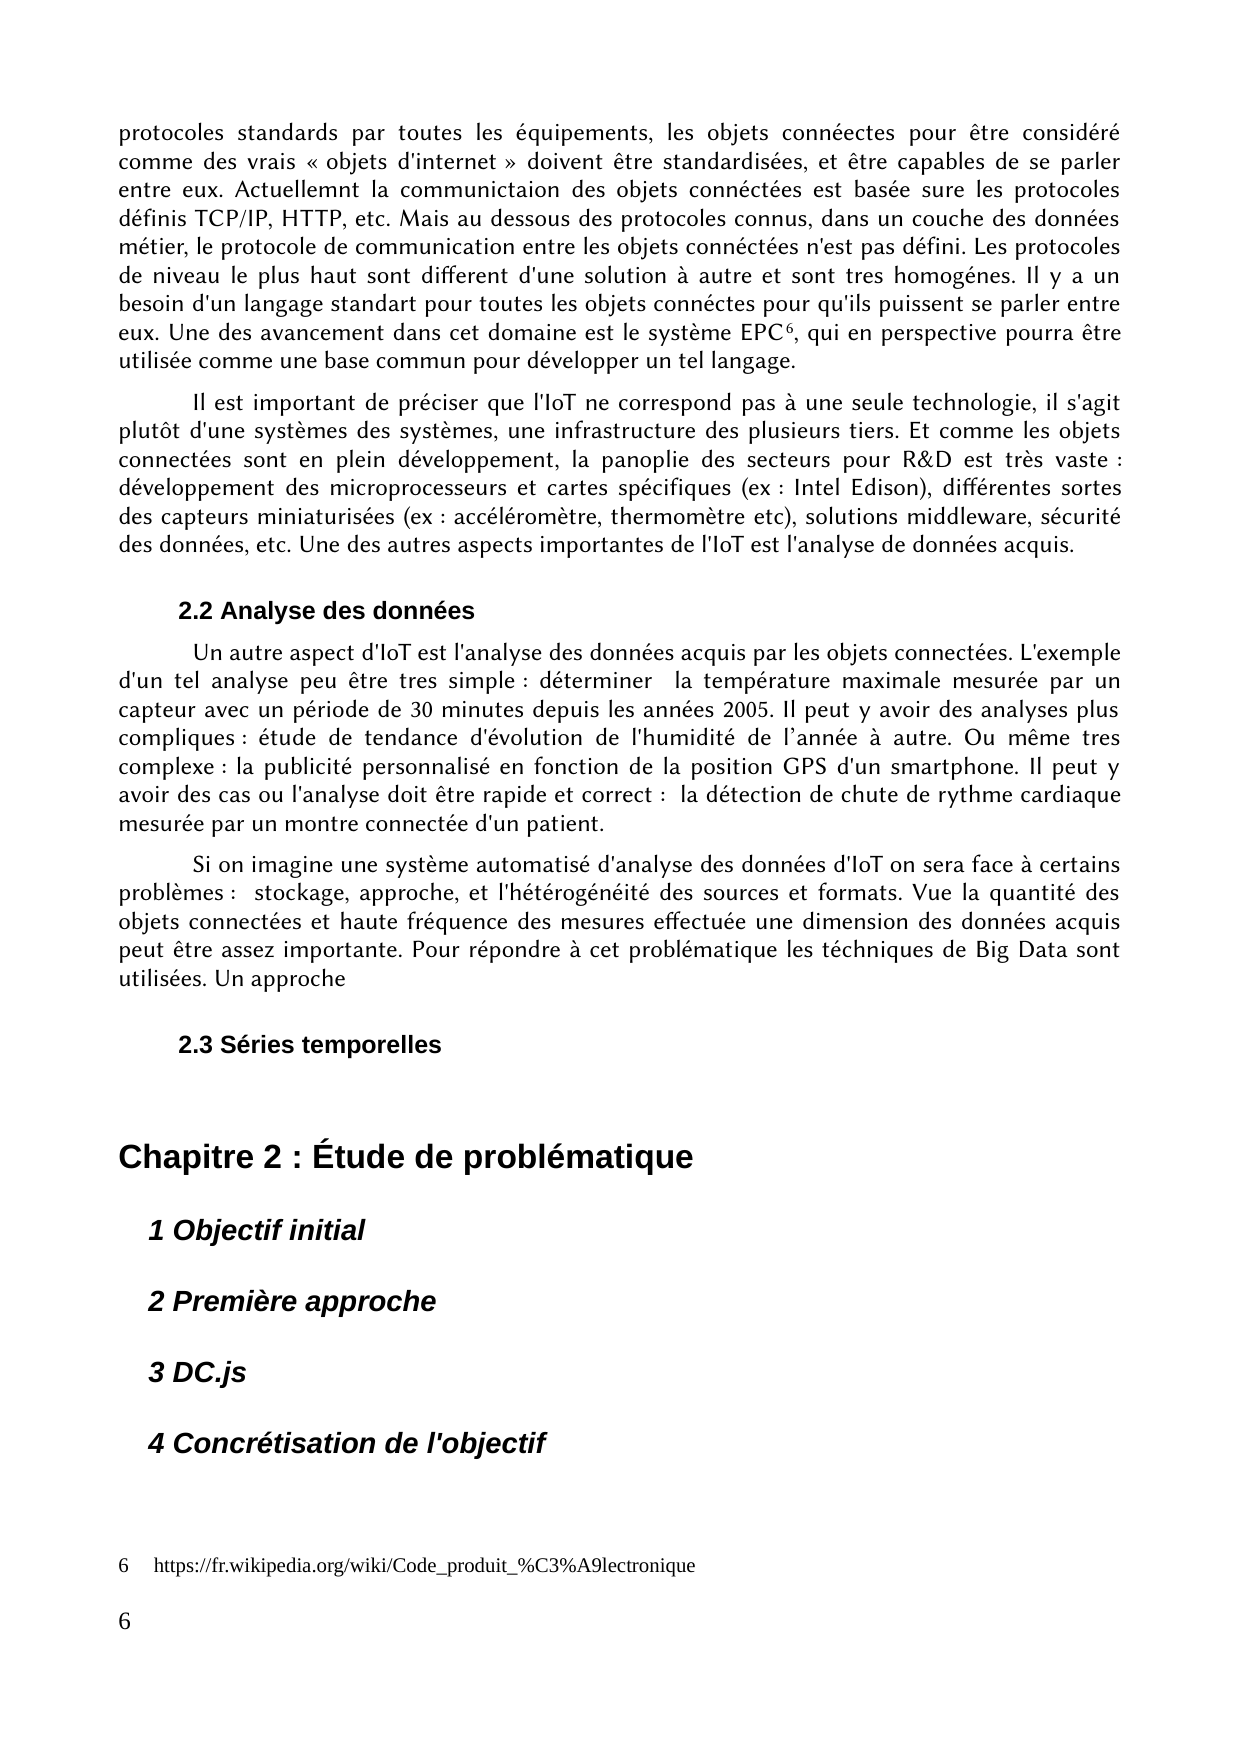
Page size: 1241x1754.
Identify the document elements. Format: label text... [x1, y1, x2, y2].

text Si on imagine une système automatisé d'analyse des données d'IoT on sera face à certains problèmes : stockage, approche, et l'hétérogénéité des sources et formats. Vue la quantité des objets connectées et haute fréquence des mesures effectuée une dimension des données acquis peut être assez importante. Pour répondre à cet problématique les téchniques de Big Data sont utilisées. Un approche [118, 850, 1122, 992]
subtitle Chapitre 2 : Étude de problématique [118, 1137, 1122, 1176]
subtitle Concrétisation de l'objectif [118, 1427, 1122, 1460]
subtitle DC.js [118, 1356, 1122, 1389]
text protocoles standards par toutes les équipements, les objets connéectes pour être considéré comme des vrais « objets d'internet » doivent être standardisées, et être capables de se parler entre eux. Actuellemnt la communictaion des objets connéctées est basée sure les protocoles définis TCP/IP, HTTP, etc. Mais au dessous des protocoles connus, dans un couche des données métier, le protocole de communication entre les objets connéctées n'est pas défini. Les protocoles de niveau le plus haut sont different d'une solution à autre et sont tres homogénes. Il y a un besoin d'un langage standart pour toutes les objets connéctes pour qu'ils puissent se parler entre eux. Une des avancement dans cet domaine est le système EPC, qui en perspective pourra être utilisée comme une base commun pour développer un tel langage. [118, 118, 1122, 375]
text https://fr.wikipedia.org/wiki/Code_produit_%C3%A9lectronique [118, 1553, 1122, 1577]
text Un autre aspect d'IoT est l'analyse des données acquis par les objets connectées. L'exemple d'un tel analyse peu être tres simple : déterminer la température maximale mesurée par un capteur avec un période de 30 minutes depuis les années 2005. Il peut y avoir des analyses plus compliques : étude de tendance d'évolution de l'humidité de l’année à autre. Ou même tres complexe : la publicité personnalisé en fonction de la position GPS d'un smartphone. Il peut y avoir des cas ou l'analyse doit être rapide et correct : la détection de chute de rythme cardiaque mesurée par un montre connectée d'un patient. [118, 637, 1122, 837]
subtitle Première approche [118, 1284, 1122, 1318]
subtitle Analyse des données [118, 596, 1122, 625]
subtitle Séries temporelles [118, 1030, 1122, 1059]
subtitle Objectif initial [118, 1213, 1122, 1247]
text Il est important de préciser que l'IoT ne correspond pas à une seule technologie, il s'agit plutôt d'une systèmes des systèmes, une infrastructure des plusieurs tiers. Et comme les objets connectées sont en plein développement, la panoplie des secteurs pour R&D est très vaste : développement des microprocesseurs et cartes spécifiques (ex : Intel Edison), différentes sortes des capteurs miniaturisées (ex : accéléromètre, thermomètre etc), solutions middleware, sécurité des données, etc. Une des autres aspects importantes de l'IoT est l'analyse de données acquis. [118, 387, 1122, 559]
